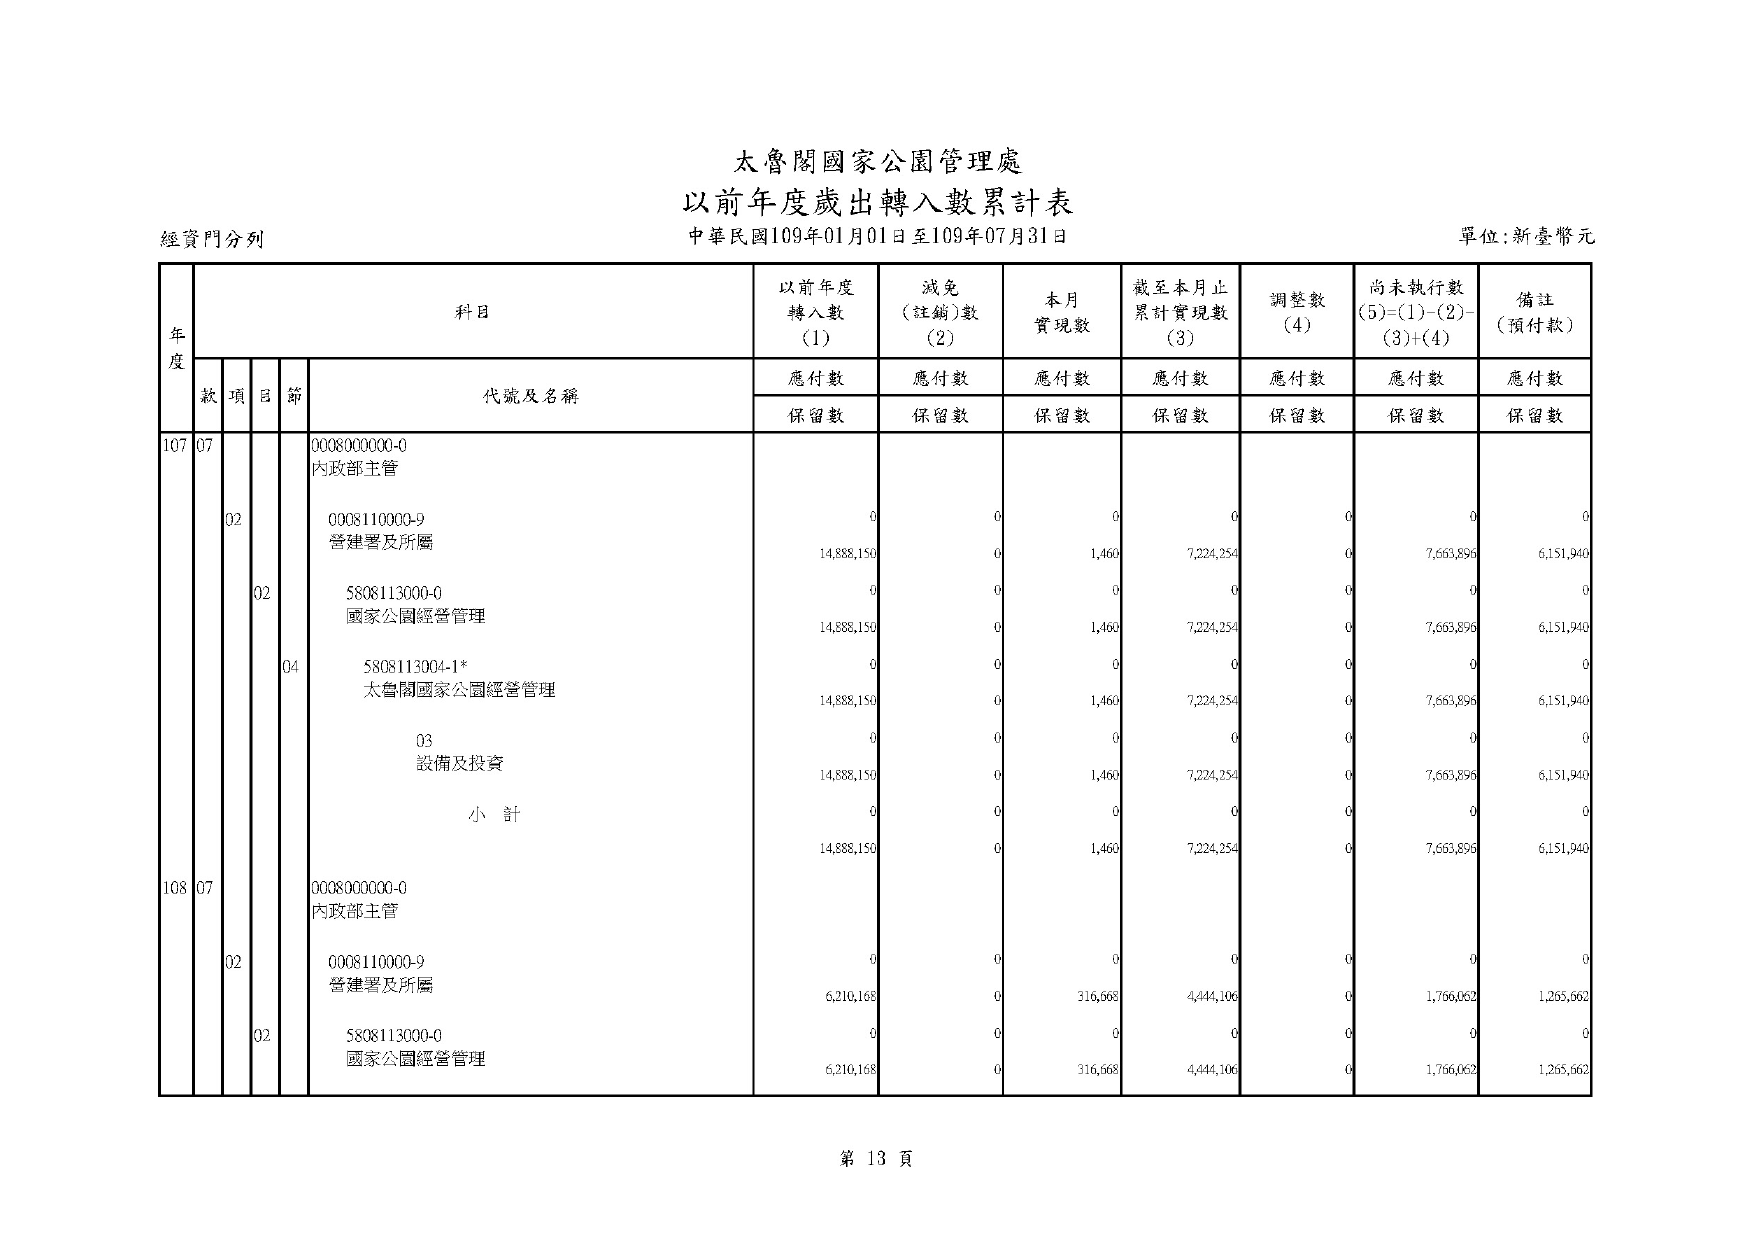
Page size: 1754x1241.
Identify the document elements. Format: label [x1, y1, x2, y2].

picture [59, 59, 1695, 1216]
